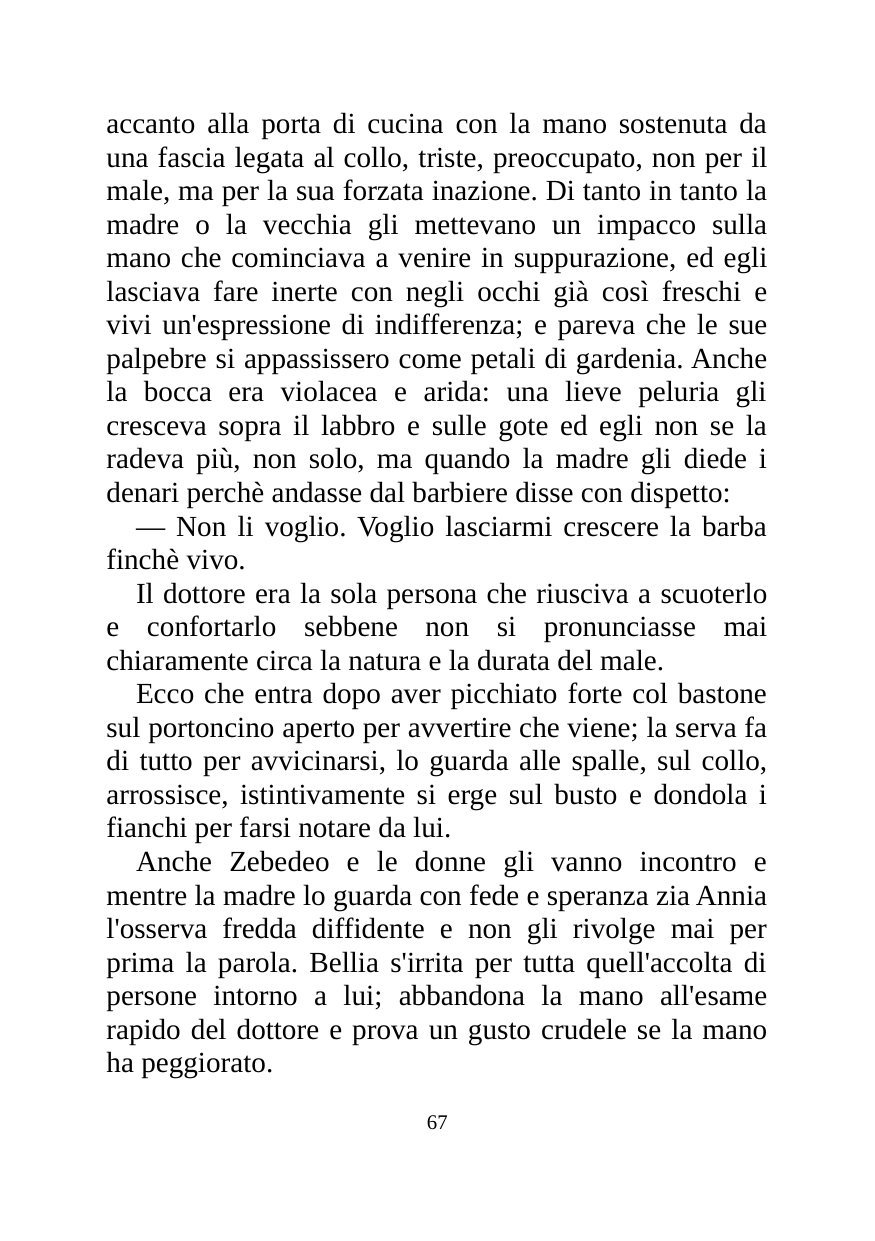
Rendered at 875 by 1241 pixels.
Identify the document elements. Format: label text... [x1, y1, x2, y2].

text — Non li voglio. Voglio lasciarmi crescere la barba finchè vivo. [106, 509, 768, 576]
text accanto alla porta di cucina con la mano sostenuta da una fascia legata al collo, triste, preoccupato, non per il male, ma per la sua forzata inazione. Di tanto in tanto la madre o la vecchia gli mettevano un impacco sulla mano che cominciava a venire in suppurazione, ed egli lasciava fare inerte con negli occhi già così freschi e vivi un'espressione di indifferenza; e pareva che le sue palpebre si appassissero come petali di gardenia. Anche la bocca era violacea e arida: una lieve peluria gli cresceva sopra il labbro e sulle gote ed egli non se la radeva più, non solo, ma quando la madre gli diede i denari perchè andasse dal barbiere disse con dispetto: [106, 106, 768, 509]
text Anche Zebedeo e le donne gli vanno incontro e mentre la madre lo guarda con fede e speranza zia Annia l'osserva fredda diffidente e non gli rivolge mai per prima la parola. Bellia s'irrita per tutta quell'accolta di persone intorno a lui; abbandona la mano all'esame rapido del dottore e prova un gusto crudele se la mano ha peggiorato. [106, 844, 768, 1079]
text Il dottore era la sola persona che riusciva a scuoterlo e confortarlo sebbene non si pronunciasse mai chiaramente circa la natura e la durata del male. [106, 576, 768, 676]
text Ecco che entra dopo aver picchiato forte col bastone sul portoncino aperto per avvertire che viene; la serva fa di tutto per avvicinarsi, lo guarda alle spalle, sul collo, arrossisce, istintivamente si erge sul busto e dondola i fianchi per farsi notare da lui. [106, 676, 768, 844]
